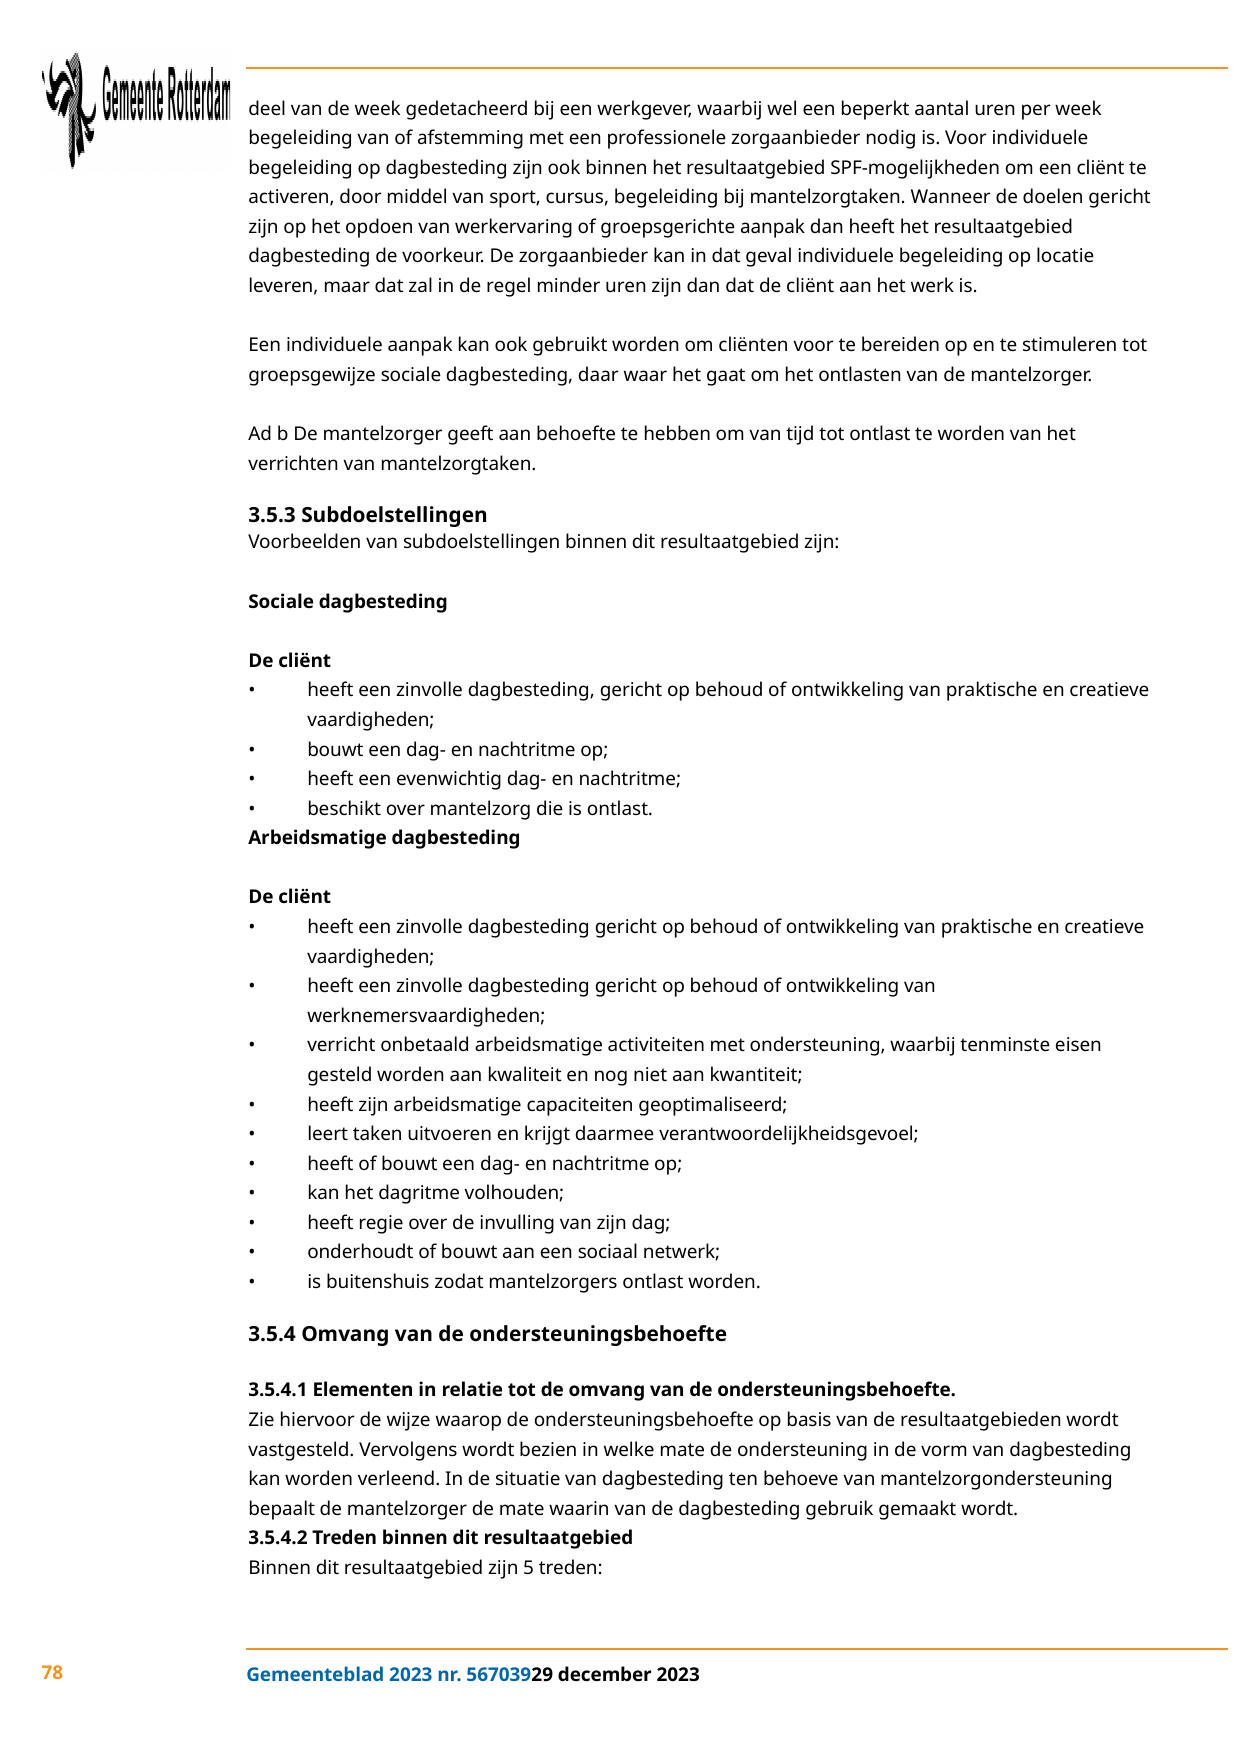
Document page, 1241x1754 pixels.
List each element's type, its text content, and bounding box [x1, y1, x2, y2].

list bouwt een dag- en nachtritme op; [248, 736, 1152, 761]
text Ad b De mantelzorger geeft aan behoefte te hebben om van tijd tot ontlast te worden van het verrichten van mantelzorgtaken. [248, 420, 1152, 476]
list beschikt over mantelzorg die is ontlast. [248, 795, 1152, 821]
text Arbeidsmatige dagbesteding [248, 824, 1152, 850]
list heeft een zinvolle dagbesteding gericht op behoud of ontwikkeling van praktische en creatieve vaardigheden; [248, 913, 1152, 968]
list verricht onbetaald arbeidsmatige activiteiten met ondersteuning, waarbij tenminste eisen gesteld worden aan kwaliteit en nog niet aan kwantiteit; [248, 1032, 1152, 1087]
list heeft zijn arbeidsmatige capaciteiten geoptimaliseerd; [248, 1091, 1152, 1116]
text Een individuele aanpak kan ook gebruikt worden om cliënten voor te bereiden op en te stimuleren tot groepsgewijze sociale dagbesteding, daar waar het gaat om het ontlasten van de mantelzorger. [248, 331, 1152, 387]
text 3.5.4 Omvang van de ondersteuningsbehoefte [248, 1319, 1152, 1347]
list is buitenshuis zodat mantelzorgers ontlast worden. [248, 1268, 1152, 1294]
list heeft regie over de invulling van zijn dag; [248, 1209, 1152, 1235]
list heeft of bouwt een dag- en nachtritme op; [248, 1150, 1152, 1176]
text Zie hiervoor de wijze waarop de ondersteuningsbehoefte op basis van de resultaatgebieden wordt vastgesteld. Vervolgens wordt bezien in welke mate de ondersteuning in de vorm van dagbesteding kan worden verleend. In de situatie van dagbesteding ten behoeve van mantelzorgondersteuning bepaalt de mantelzorger de mate waarin van de dagbesteding gebruik gemaakt wordt. [248, 1406, 1152, 1521]
list heeft een zinvolle dagbesteding, gericht op behoud of ontwikkeling van praktische en creatieve vaardigheden; [248, 677, 1152, 732]
list onderhoudt of bouwt aan een sociaal netwerk; [248, 1239, 1152, 1264]
text De cliënt [248, 884, 1152, 909]
picture [41, 47, 231, 172]
text Binnen dit resultaatgebied zijn 5 treden: [248, 1554, 1152, 1580]
list leert taken uitvoeren en krijgt daarmee verantwoordelijkheidsgevoel; [248, 1120, 1152, 1146]
text Voorbeelden van subdoelstellingen binnen dit resultaatgebied zijn: [248, 529, 1152, 554]
list heeft een zinvolle dagbesteding gericht op behoud of ontwikkeling van werknemersvaardigheden; [248, 972, 1152, 1028]
text 3.5.4.1 Elementen in relatie tot de omvang van de ondersteuningsbehoefte. [248, 1377, 1152, 1402]
list kan het dagritme volhouden; [248, 1179, 1152, 1205]
text 3.5.4.2 Treden binnen dit resultaatgebied [248, 1524, 1152, 1550]
text De cliënt [248, 647, 1152, 673]
text 3.5.3 Subdoelstellingen [248, 500, 1152, 529]
list heeft een evenwichtig dag- en nachtritme; [248, 765, 1152, 791]
text deel van de week gedetacheerd bij een werkgever, waarbij wel een beperkt aantal uren per week begeleiding van of afstemming met een professionele zorgaanbieder nodig is. Voor individuele begeleiding op dagbesteding zijn ook binnen het resultaatgebied SPF-mogelijkheden om een cliënt te activeren, door middel van sport, cursus, begeleiding bij mantelzorgtaken. Wanneer de doelen gericht zijn op het opdoen van werkervaring of groepsgerichte aanpak dan heeft het resultaatgebied dagbesteding de voorkeur. De zorgaanbieder kan in dat geval individuele begeleiding op locatie leveren, maar dat zal in de regel minder uren zijn dan dat de cliënt aan het werk is. [248, 95, 1152, 298]
text Sociale dagbesteding [248, 588, 1152, 613]
